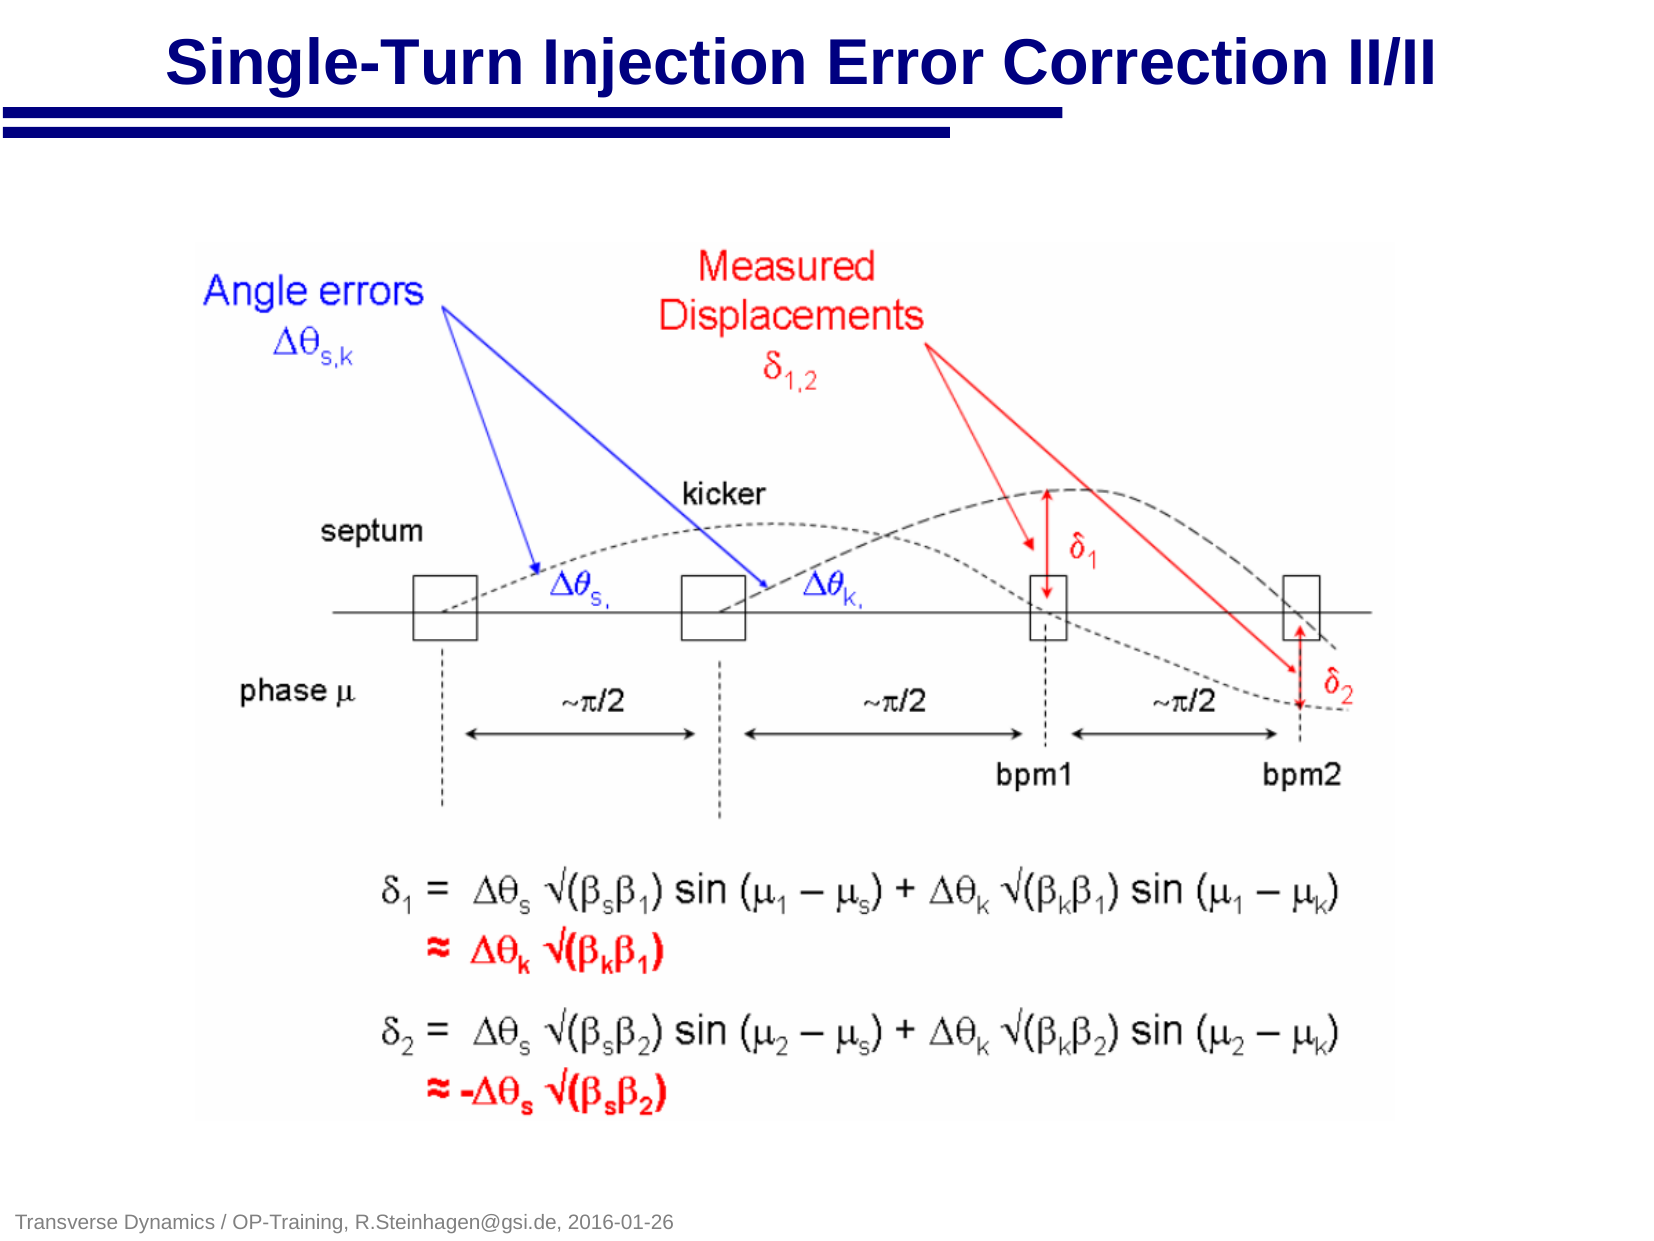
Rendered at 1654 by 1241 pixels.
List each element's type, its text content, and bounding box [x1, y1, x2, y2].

picture [195, 242, 1395, 1140]
title Single-Turn Injection Error Correction II/II [165, 0, 1583, 135]
